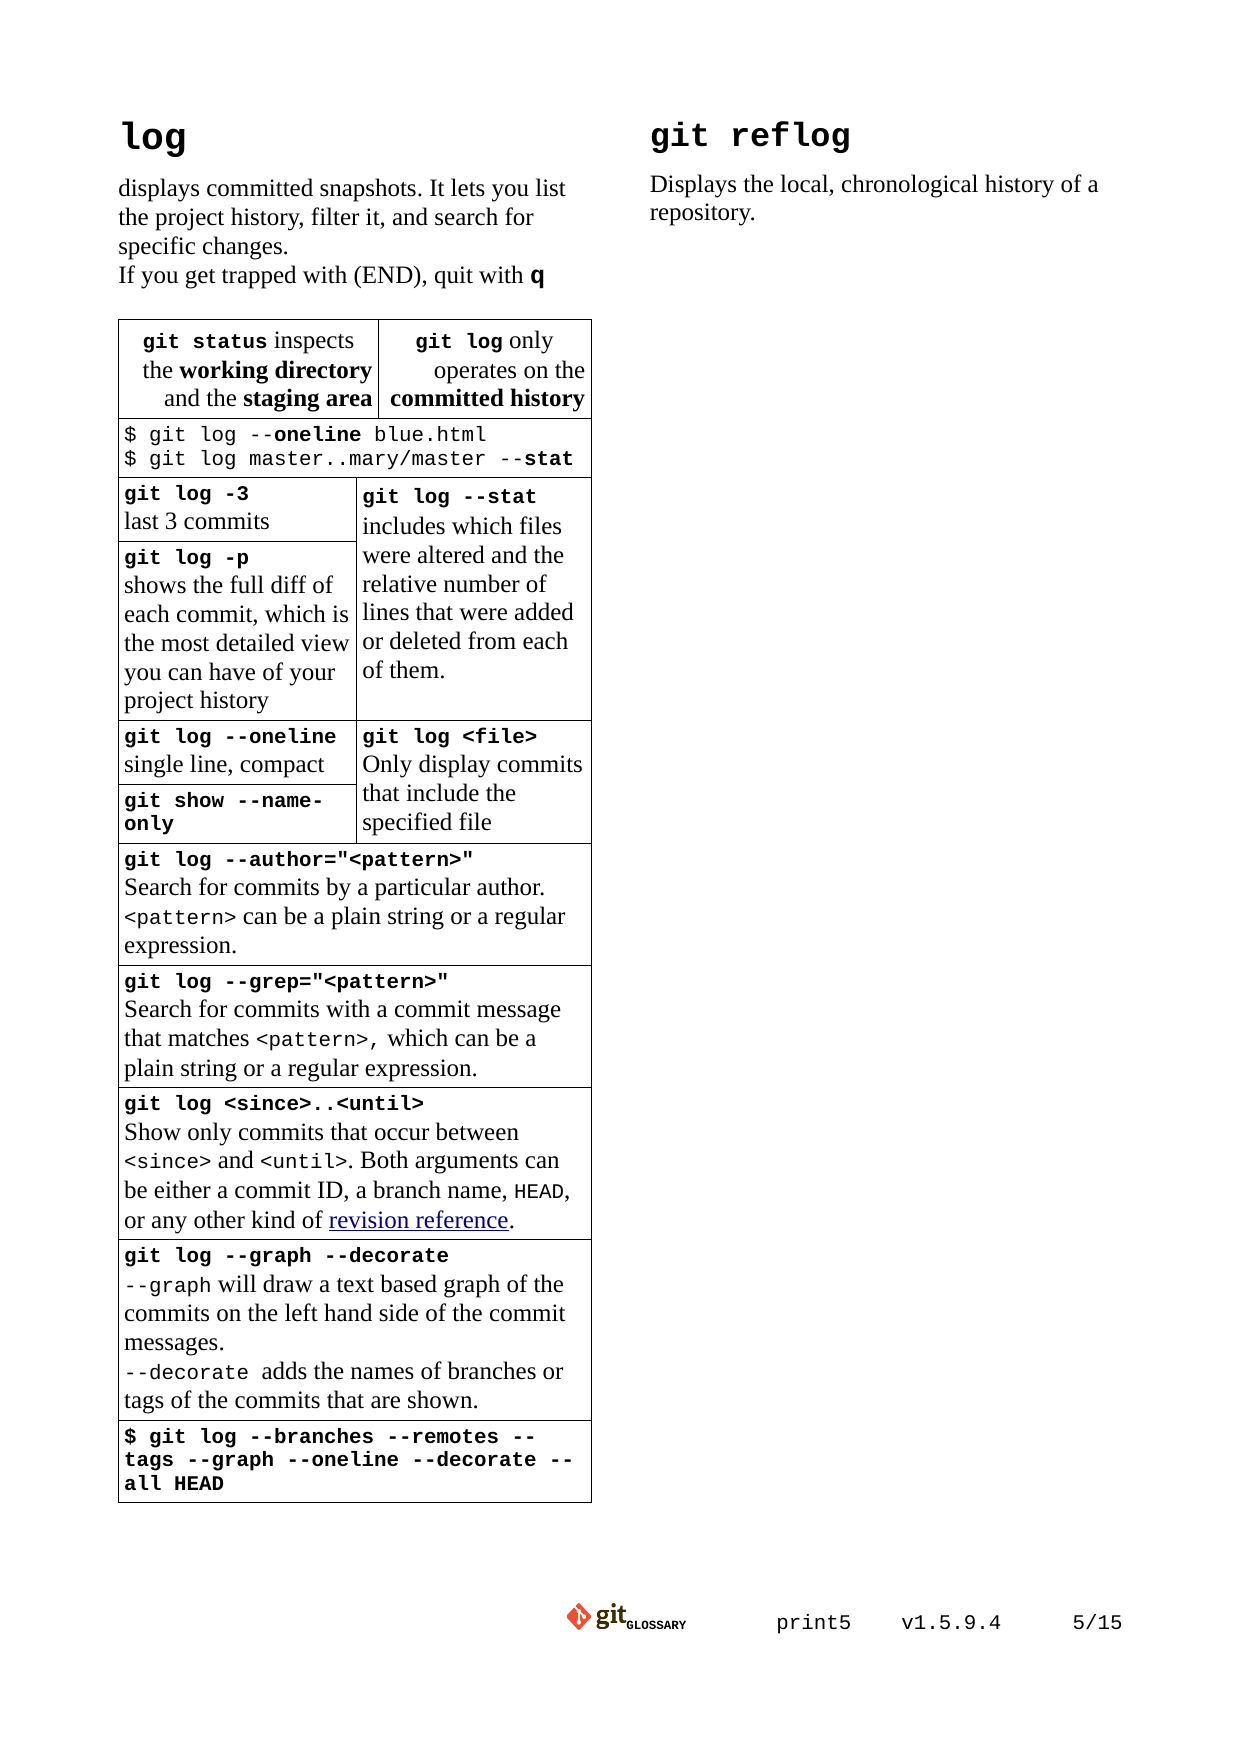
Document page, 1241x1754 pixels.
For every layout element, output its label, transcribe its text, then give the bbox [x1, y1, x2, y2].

table_cell git log --grep="<pattern>" Search for commits with a commit message that matches <pattern>, which can be a plain string or a regular expression. [119, 966, 591, 1087]
table_header git log only operates on the committed history [379, 320, 591, 418]
text displays committed snapshots. It lets you list the project history, filter it, and search for specific changes. [118, 173, 591, 260]
picture [566, 1603, 627, 1630]
table_cell git show --name-only [119, 785, 356, 843]
table_cell git log --oneline single line, compact [119, 721, 356, 784]
table_cell $ git log --oneline blue.html $ git log master..mary/master --stat [119, 419, 591, 477]
table_cell git log -p shows the full diff of each commit, which is the most detailed view you can have of your project history [119, 542, 356, 720]
table_header git log -3 last 3 commits [119, 478, 356, 541]
subtitle git reflog [649, 118, 1122, 156]
table_cell git log <file> Only display commits that include the specified file [357, 721, 591, 843]
text Displays the local, chronological history of a repository. [649, 169, 1122, 226]
text If you get trapped with (END), quit with q [118, 260, 591, 291]
table_cell git log <since>..<until> Show only commits that occur between <since> and <until>. Both arguments can be either a commit ID, a branch name, HEAD, or any other kind of revision reference. [119, 1088, 591, 1239]
table_cell git log --graph --decorate --graph will draw a text based graph of the commits on the left hand side of the commit messages. --decorate adds the names of branches or tags of the commits that are shown. [119, 1240, 591, 1420]
table_cell $ git log --branches --remotes --tags --graph --oneline --decorate --all HEAD [119, 1421, 591, 1502]
table_header git log --stat includes which files were altered and the relative number of lines that were added or deleted from each of them. [357, 478, 591, 720]
table_cell git log --author="<pattern>" Search for commits by a particular author. <pattern> can be a plain string or a regular expression. [119, 844, 591, 965]
table_header git status inspects the working directory and the staging area [119, 320, 378, 418]
subtitle log [118, 118, 591, 161]
